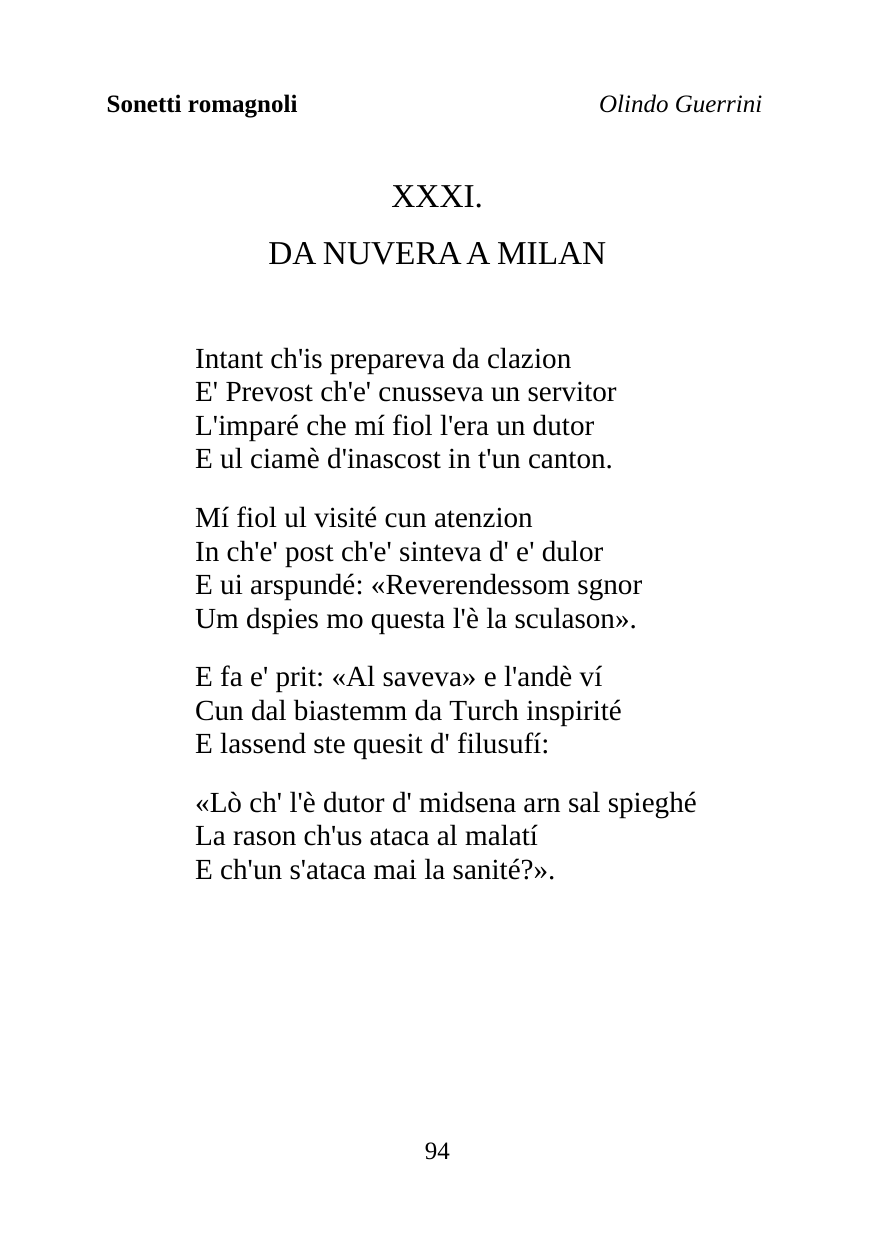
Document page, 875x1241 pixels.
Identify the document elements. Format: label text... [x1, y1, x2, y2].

text Intant ch'is prepareva da clazion E' Prevost ch'e' cnusseva un servitor L'imparé che mí fiol l'era un dutor E ul ciamè d'inascost in t'un canton. [195, 341, 768, 475]
subtitle XXXI. DA NUVERA A MILAN [106, 176, 768, 272]
text «Lò ch' l'è dutor d' midsena arn sal spieghé La rason ch'us ataca al malatí E ch'un s'ataca mai la sanité?». [195, 785, 768, 886]
text Mí fiol ul visité cun atenzion In ch'e' post ch'e' sinteva d' e' dulor E ui arspundé: «Reverendessom sgnor Um dspies mo questa l'è la sculason». [195, 500, 768, 634]
text E fa e' prit: «Al saveva» e l'andè ví Cun dal biastemm da Turch inspirité E lassend ste quesit d' filusufí: [195, 659, 768, 760]
